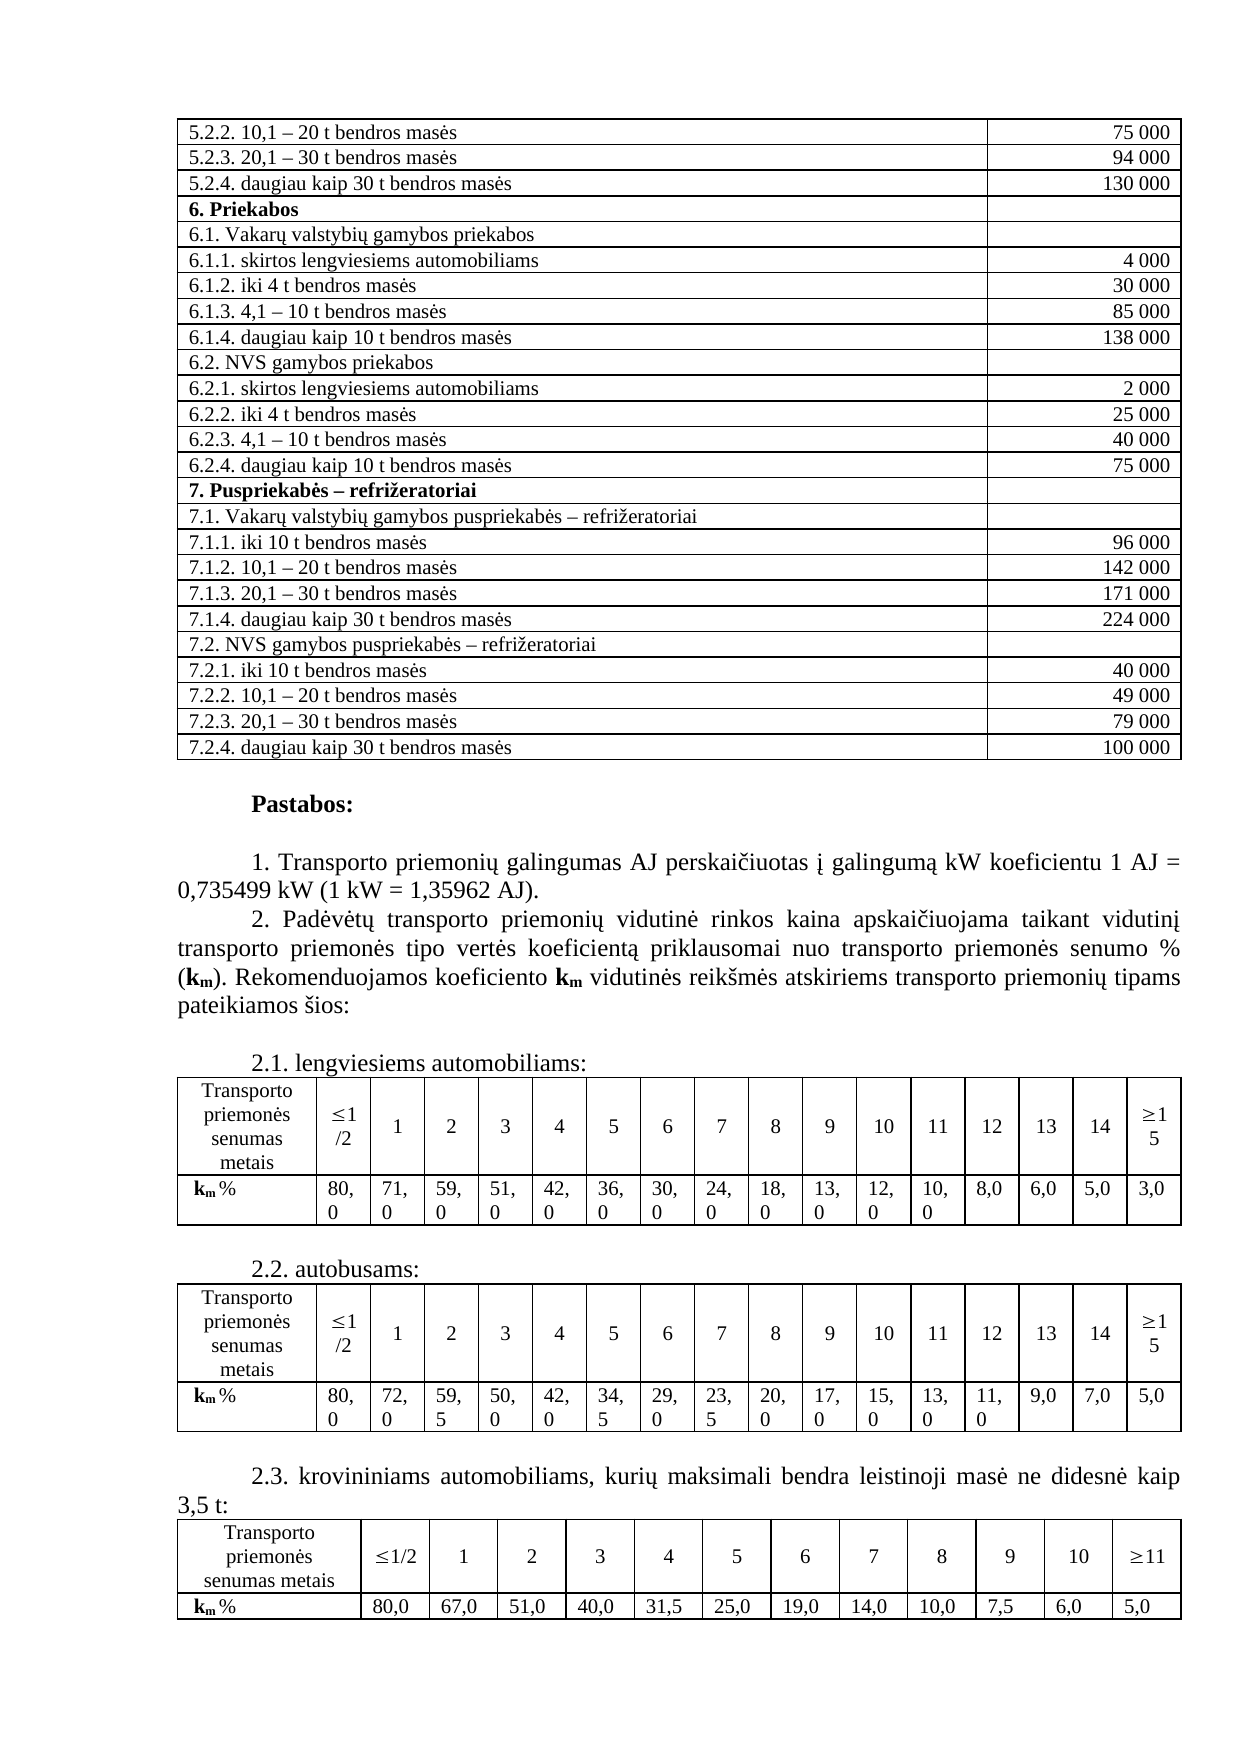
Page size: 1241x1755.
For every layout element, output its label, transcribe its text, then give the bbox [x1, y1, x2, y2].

table_cell km % [178, 1176, 316, 1224]
table_cell 36,0 [587, 1176, 640, 1224]
table_header 6 [641, 1285, 694, 1381]
table_header 2 [425, 1285, 478, 1381]
table_cell 6.1.4. daugiau kaip 10 t bendros masės [178, 325, 987, 349]
table_header 1 [371, 1078, 424, 1174]
table_cell 7.1.2. 10,1 – 20 t bendros masės [178, 555, 987, 579]
table_cell 5.2.2. 10,1 – 20 t bendros masės [178, 120, 987, 144]
text 1. Transporto priemonių galingumas AJ perskaičiuotas į galingumą kW koeficientu 1 AJ = 0,735499 kW (1 kW = 1,35962 AJ). [177, 847, 1181, 904]
table_cell 5,0 [1128, 1383, 1180, 1431]
table_cell 51,0 [498, 1594, 565, 1618]
table_cell 7.2.4. daugiau kaip 30 t bendros masės [178, 735, 987, 759]
table_header 3 [479, 1078, 532, 1174]
table_header 4 [635, 1520, 702, 1592]
table_header 1 [430, 1520, 497, 1592]
table_header 3 [479, 1285, 532, 1381]
table_header 8 [908, 1520, 975, 1592]
table_header 11 [1113, 1520, 1180, 1592]
table_cell 96 000 [988, 530, 1180, 554]
table_header 6 [641, 1078, 694, 1174]
table_cell 25,0 [703, 1594, 770, 1618]
table_cell 42,0 [533, 1383, 586, 1431]
table_cell [988, 350, 1180, 374]
table_cell 13,0 [803, 1176, 856, 1224]
table_cell 5,0 [1113, 1594, 1180, 1618]
table_cell 72,0 [371, 1383, 424, 1431]
table_cell 51,0 [479, 1176, 532, 1224]
table_cell 30,0 [641, 1176, 694, 1224]
table_header 11 [912, 1078, 964, 1174]
table_cell 18,0 [749, 1176, 802, 1224]
table_header 7 [695, 1078, 748, 1174]
table_cell 59,5 [425, 1383, 478, 1431]
table_cell 30 000 [988, 273, 1180, 297]
table_cell 24,0 [695, 1176, 748, 1224]
table_header 14 [1074, 1078, 1126, 1174]
table_cell 2 000 [988, 376, 1180, 400]
table_cell 130 000 [988, 171, 1180, 195]
table_cell 49 000 [988, 683, 1180, 707]
table_cell 11,0 [966, 1383, 1018, 1431]
table_cell 17,0 [803, 1383, 856, 1431]
table_cell 7.2.1. iki 10 t bendros masės [178, 658, 987, 682]
table_cell 6.2. NVS gamybos priekabos [178, 350, 987, 374]
table_cell 31,5 [635, 1594, 702, 1618]
table_cell 6.2.2. iki 4 t bendros masės [178, 402, 987, 426]
table_cell 10,0 [908, 1594, 975, 1618]
table_cell 13,0 [912, 1383, 964, 1431]
table_cell 7,5 [977, 1594, 1044, 1618]
table_cell 6.1.3. 4,1 – 10 t bendros masės [178, 299, 987, 323]
table_header 2 [425, 1078, 478, 1174]
table_cell 34,5 [587, 1383, 640, 1431]
table_cell 6.1. Vakarų valstybių gamybos priekabos [178, 222, 987, 246]
table_cell km % [178, 1594, 360, 1618]
table_cell 50,0 [479, 1383, 532, 1431]
table_cell 9,0 [1020, 1383, 1072, 1431]
table_cell 19,0 [772, 1594, 839, 1618]
table_cell 5.2.3. 20,1 – 30 t bendros masės [178, 145, 987, 169]
table_header 5 [703, 1520, 770, 1592]
table_header 7 [840, 1520, 907, 1592]
table_header 4 [533, 1078, 586, 1174]
table_cell 12,0 [857, 1176, 910, 1224]
table_cell 224 000 [988, 607, 1180, 631]
table_cell 20,0 [749, 1383, 802, 1431]
table_cell [988, 632, 1180, 656]
text 2.1. lengviesiems automobiliams: [177, 1048, 1181, 1077]
table_cell 138 000 [988, 325, 1180, 349]
table_header 15 [1128, 1285, 1180, 1381]
table_cell 85 000 [988, 299, 1180, 323]
table_cell 25 000 [988, 402, 1180, 426]
table_cell 7.2.3. 20,1 – 30 t bendros masės [178, 709, 987, 733]
table_cell 75 000 [988, 120, 1180, 144]
text Pastabos: [177, 789, 1181, 818]
table_cell 6,0 [1020, 1176, 1072, 1224]
text 2. Padėvėtų transporto priemonių vidutinė rinkos kaina apskaičiuojama taikant vidutinį transporto priemonės tipo vertės koeficientą priklausomai nuo transporto priemonės senumo % (km). Rekomenduojamos koeficiento km vidutinės reikšmės atskiriems transporto priemonių tipams pateikiamos šios: [177, 904, 1181, 1019]
table_cell 80,0 [362, 1594, 429, 1618]
table_header 5 [587, 1285, 640, 1381]
table_cell 7.1. Vakarų valstybių gamybos puspriekabės – refrižeratoriai [178, 504, 987, 528]
table_header 13 [1020, 1285, 1072, 1381]
table_header 1/2 [317, 1078, 370, 1174]
table_header 1 [371, 1285, 424, 1381]
table_header 13 [1020, 1078, 1072, 1174]
table_cell 142 000 [988, 555, 1180, 579]
table_cell 6.1.1. skirtos lengviesiems automobiliams [178, 248, 987, 272]
table_header 6 [772, 1520, 839, 1592]
table_cell [988, 197, 1180, 221]
table_cell 8,0 [966, 1176, 1018, 1224]
table_header 4 [533, 1285, 586, 1381]
table_header 1/2 [317, 1285, 370, 1381]
table_cell 6.2.1. skirtos lengviesiems automobiliams [178, 376, 987, 400]
table_cell 5,0 [1074, 1176, 1126, 1224]
table_cell 75 000 [988, 453, 1180, 477]
table_header 7 [695, 1285, 748, 1381]
table_cell 40 000 [988, 658, 1180, 682]
table_header 15 [1128, 1078, 1180, 1174]
table_cell km % [178, 1383, 316, 1431]
table_header 12 [966, 1285, 1018, 1381]
table_cell 14,0 [840, 1594, 907, 1618]
table_cell 171 000 [988, 581, 1180, 605]
table_cell 6.2.4. daugiau kaip 10 t bendros masės [178, 453, 987, 477]
table_cell 6,0 [1045, 1594, 1112, 1618]
table_cell 6. Priekabos [178, 197, 987, 221]
table_header Transporto priemonės senumas metais [178, 1520, 360, 1592]
table_header 1/2 [362, 1520, 429, 1592]
table_cell 40 000 [988, 427, 1180, 451]
table_cell [988, 504, 1180, 528]
table_cell 7.1.1. iki 10 t bendros masės [178, 530, 987, 554]
table_header 10 [857, 1285, 910, 1381]
table_header 14 [1074, 1285, 1126, 1381]
table_header 3 [567, 1520, 634, 1592]
table_cell 40,0 [567, 1594, 634, 1618]
table_cell 3,0 [1128, 1176, 1180, 1224]
table_cell 6.2.3. 4,1 – 10 t bendros masės [178, 427, 987, 451]
table_cell 59,0 [425, 1176, 478, 1224]
table_cell 100 000 [988, 735, 1180, 759]
table_header 9 [803, 1078, 856, 1174]
table_cell 7.1.4. daugiau kaip 30 t bendros masės [178, 607, 987, 631]
table_cell [988, 478, 1180, 502]
table_cell 15,0 [857, 1383, 910, 1431]
table_header 12 [966, 1078, 1018, 1174]
table_cell 29,0 [641, 1383, 694, 1431]
table_cell 80,0 [317, 1176, 370, 1224]
table_cell 5.2.4. daugiau kaip 30 t bendros masės [178, 171, 987, 195]
table_cell 7.2. NVS gamybos puspriekabės – refrižeratoriai [178, 632, 987, 656]
table_cell 71,0 [371, 1176, 424, 1224]
table_header 5 [587, 1078, 640, 1174]
table_cell 7. Puspriekabės – refrižeratoriai [178, 478, 987, 502]
table_cell 79 000 [988, 709, 1180, 733]
table_cell 23,5 [695, 1383, 748, 1431]
table_header Transporto priemonės senumas metais [178, 1078, 316, 1174]
table_cell 42,0 [533, 1176, 586, 1224]
table_header 10 [857, 1078, 910, 1174]
table_header 9 [803, 1285, 856, 1381]
text 2.3. krovininiams automobiliams, kurių maksimali bendra leistinoji masė ne didesnė kaip 3,5 t: [177, 1461, 1181, 1518]
table_cell 10,0 [912, 1176, 964, 1224]
table_header 2 [498, 1520, 565, 1592]
table_cell 6.1.2. iki 4 t bendros masės [178, 273, 987, 297]
table_cell 4 000 [988, 248, 1180, 272]
text 2.2. autobusams: [177, 1254, 1122, 1283]
table_header 10 [1045, 1520, 1112, 1592]
table_cell 80,0 [317, 1383, 370, 1431]
table_cell 67,0 [430, 1594, 497, 1618]
table_header 11 [912, 1285, 964, 1381]
table_header 9 [977, 1520, 1044, 1592]
table_header 8 [749, 1285, 802, 1381]
table_cell 7.2.2. 10,1 – 20 t bendros masės [178, 683, 987, 707]
table_cell 7,0 [1074, 1383, 1126, 1431]
table_cell 7.1.3. 20,1 – 30 t bendros masės [178, 581, 987, 605]
table_cell 94 000 [988, 145, 1180, 169]
table_header 8 [749, 1078, 802, 1174]
table_header Transporto priemonės senumas metais [178, 1285, 316, 1381]
table_cell [988, 222, 1180, 246]
